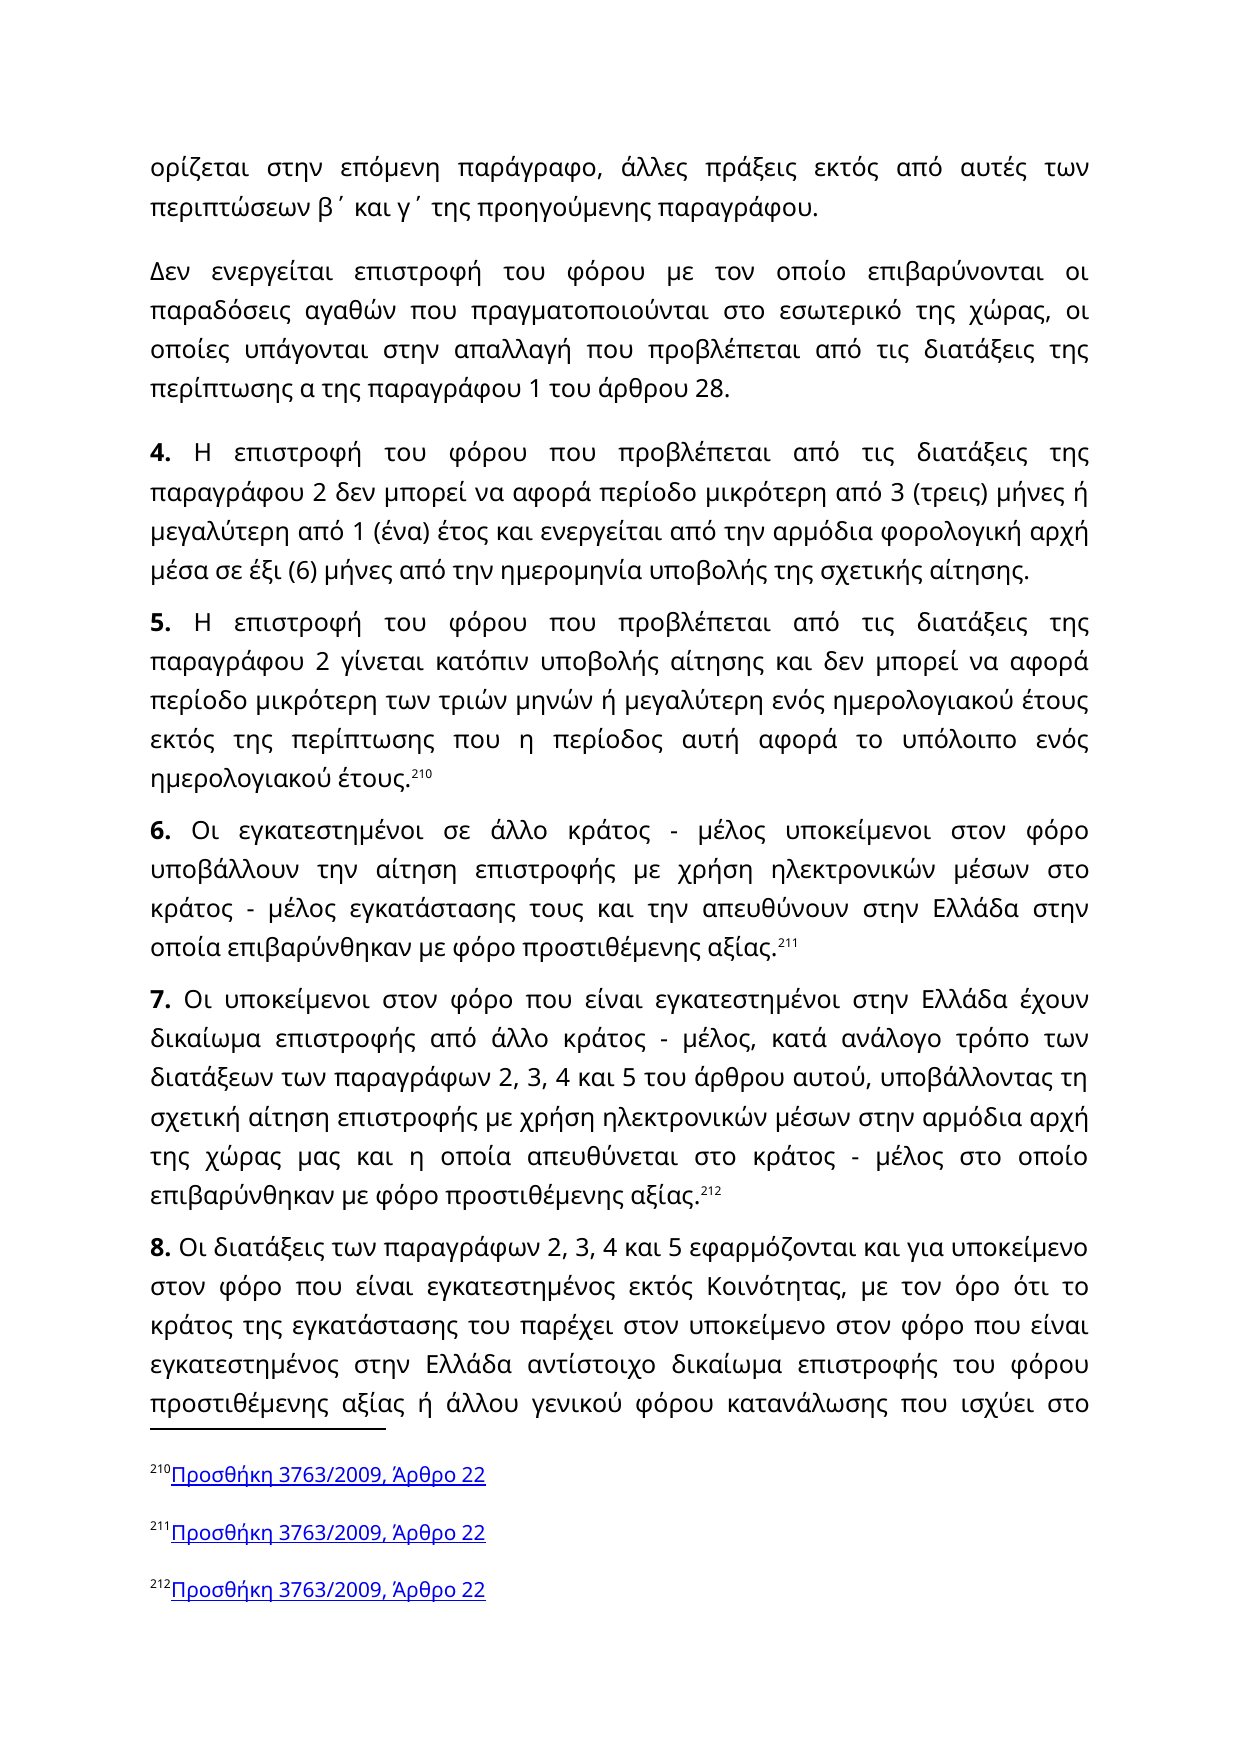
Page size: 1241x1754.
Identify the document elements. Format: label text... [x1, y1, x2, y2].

text Προσθήκη 3763/2009, Άρθρο 22 [150, 1518, 1090, 1546]
text ορίζεται στην επόμενη παράγραφο, άλλες πράξεις εκτός από αυτές των περιπτώσεων β΄ και γ΄ της προηγούμενης παραγράφου. [150, 150, 1090, 223]
text 7. Οι υποκείμενοι στον φόρο που είναι εγκατεστημένοι στην Ελλάδα έχουν δικαίωμα επιστροφής από άλλο κράτος - μέλος, κατά ανάλογο τρόπο των διατάξεων των παραγράφων 2, 3, 4 και 5 του άρθρου αυτού, υποβάλλοντας τη σχετική αίτηση επιστροφής με χρήση ηλεκτρονικών μέσων στην αρμόδια αρχή της χώρας μας και η οποία απευθύνεται στο κράτος - μέλος στο οποίο επιβαρύνθηκαν με φόρο προστιθέμενης αξίας. [150, 982, 1090, 1212]
text 6. Οι εγκατεστημένοι σε άλλο κράτος - μέλος υποκείμενοι στον φόρο υποβάλλουν την αίτηση επιστροφής με χρήση ηλεκτρονικών μέσων στο κράτος - μέλος εγκατάστασης τους και την απευθύνουν στην Ελλάδα στην οποία επιβαρύνθηκαν με φόρο προστιθέμενης αξίας. [150, 812, 1090, 964]
text Προσθήκη 3763/2009, Άρθρο 22 [150, 1460, 1090, 1489]
text Δεν ενεργείται επιστροφή του φόρου με τον οποίο επιβαρύνονται οι παραδόσεις αγαθών που πραγματοποιούνται στο εσωτερικό της χώρας, οι οποίες υπάγονται στην απαλλαγή που προβλέπεται από τις διατάξεις της περίπτωσης α της παραγράφου 1 του άρθρου 28. [150, 253, 1090, 405]
text 5. Η επιστροφή του φόρου που προβλέπεται από τις διατάξεις της παραγράφου 2 γίνεται κατόπιν υποβολής αίτησης και δεν μπορεί να αφορά περίοδο μικρότερη των τριών μηνών ή μεγαλύτερη ενός ημερολογιακού έτους εκτός της περίπτωσης που η περίοδος αυτή αφορά το υπόλοιπο ενός ημερολογιακού έτους. [150, 604, 1090, 795]
text Προσθήκη 3763/2009, Άρθρο 22 [150, 1576, 1090, 1604]
text 4. Η επιστροφή του φόρου που προβλέπεται από τις διατάξεις της παραγράφου 2 δεν μπορεί να αφορά περίοδο μικρότερη από 3 (τρεις) μήνες ή μεγαλύτερη από 1 (ένα) έτος και ενεργείται από την αρμόδια φορολογική αρχή μέσα σε έξι (6) μήνες από την ημερομηνία υποβολής της σχετικής αίτησης. [150, 435, 1090, 587]
text 8. Οι διατάξεις των παραγράφων 2, 3, 4 και 5 εφαρμόζονται και για υποκείμενο στον φόρο που είναι εγκατεστημένος εκτός Κοινότητας, με τον όρο ότι το κράτος της εγκατάστασης του παρέχει στον υποκείμενο στον φόρο που είναι εγκατεστημένος στην Ελλάδα αντίστοιχο δικαίωμα επιστροφής του φόρου προστιθέμενης αξίας ή άλλου γενικού φόρου κατανάλωσης που ισχύει στο [150, 1229, 1090, 1420]
